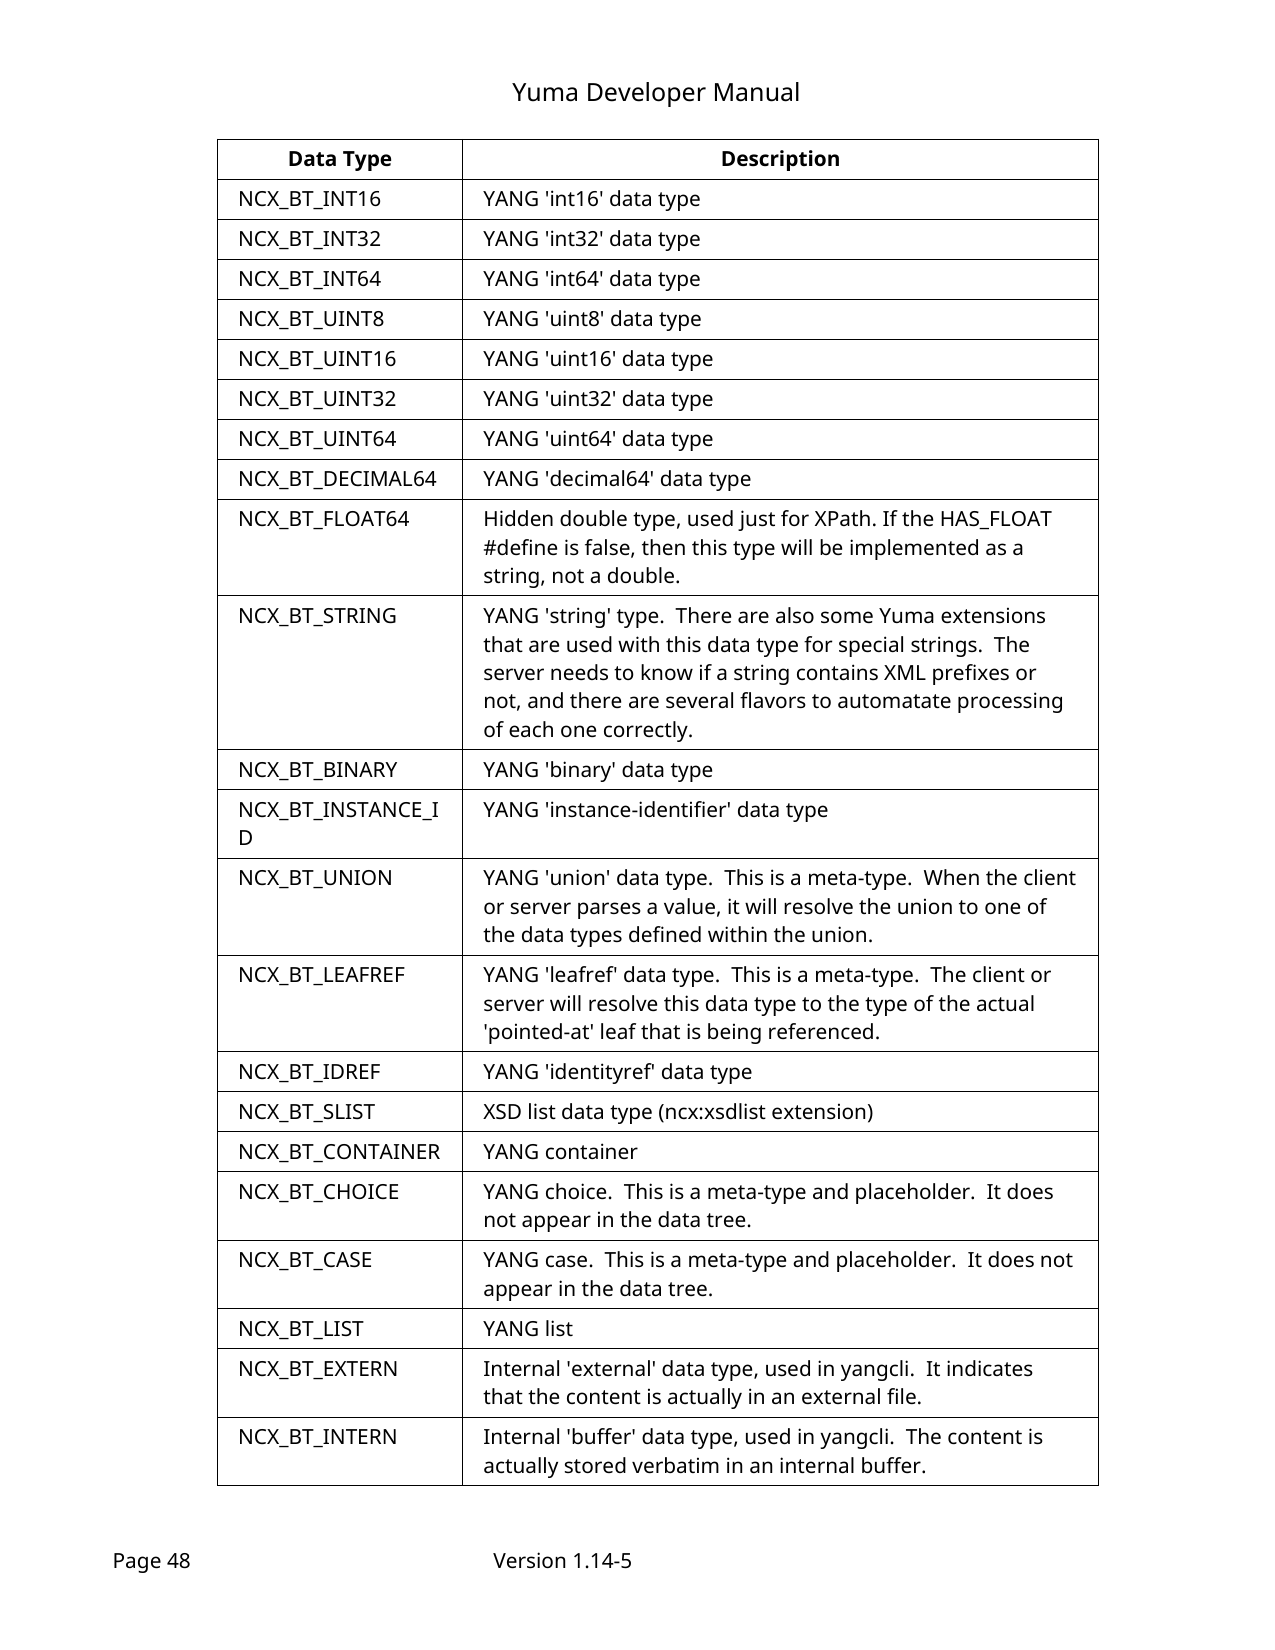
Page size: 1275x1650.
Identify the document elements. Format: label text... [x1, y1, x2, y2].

table_cell NCX_BT_BINARY [218, 750, 462, 789]
table_cell NCX_BT_UINT64 [218, 420, 462, 458]
table_cell Hidden double type, used just for XPath. If the HAS_FLOAT #define is false, then this type will be implemented as a string, not a double. [463, 500, 1098, 595]
table_cell YANG 'string' type. There are also some Yuma extensions that are used with this data type for special strings. The server needs to know if a string contains XML prefixes or not, and there are several flavors to automatate processing of each one correctly. [463, 596, 1098, 749]
table_cell YANG choice. This is a meta-type and placeholder. It does not appear in the data tree. [463, 1172, 1098, 1240]
table_cell YANG 'decimal64' data type [463, 460, 1098, 498]
table_cell NCX_BT_UINT16 [218, 340, 462, 378]
table_cell YANG 'int64' data type [463, 260, 1098, 298]
table_cell NCX_BT_LEAFREF [218, 956, 462, 1051]
table_header Description [463, 140, 1098, 178]
table_cell YANG case. This is a meta-type and placeholder. It does not appear in the data tree. [463, 1241, 1098, 1308]
table_cell YANG 'binary' data type [463, 750, 1098, 789]
table_cell NCX_BT_LIST [218, 1309, 462, 1348]
table_cell NCX_BT_INT16 [218, 180, 462, 218]
table_cell YANG 'uint8' data type [463, 300, 1098, 338]
table_cell NCX_BT_FLOAT64 [218, 500, 462, 595]
table_cell NCX_BT_DECIMAL64 [218, 460, 462, 498]
table_cell YANG container [463, 1132, 1098, 1171]
table_cell NCX_BT_UINT8 [218, 300, 462, 338]
table_cell Internal 'buffer' data type, used in yangcli. The content is actually stored verbatim in an internal buffer. [463, 1418, 1098, 1485]
table_cell NCX_BT_INSTANCE_ID [218, 790, 462, 858]
table_cell NCX_BT_SLIST [218, 1092, 462, 1131]
table_cell NCX_BT_STRING [218, 596, 462, 749]
table_cell YANG 'uint16' data type [463, 340, 1098, 378]
table_cell NCX_BT_CASE [218, 1241, 462, 1308]
table_cell Internal 'external' data type, used in yangcli. It indicates that the content is actually in an external file. [463, 1349, 1098, 1417]
table_cell NCX_BT_IDREF [218, 1052, 462, 1091]
table_cell XSD list data type (ncx:xsdlist extension) [463, 1092, 1098, 1131]
table_cell YANG 'union' data type. This is a meta-type. When the client or server parses a value, it will resolve the union to one of the data types defined within the union. [463, 859, 1098, 954]
table_cell NCX_BT_UINT32 [218, 380, 462, 418]
table_header Data Type [218, 140, 462, 178]
table_cell YANG 'leafref' data type. This is a meta-type. The client or server will resolve this data type to the type of the actual 'pointed-at' leaf that is being referenced. [463, 956, 1098, 1051]
table_cell YANG 'instance-identifier' data type [463, 790, 1098, 858]
table_cell NCX_BT_UNION [218, 859, 462, 954]
table_cell NCX_BT_INT64 [218, 260, 462, 298]
table_cell YANG 'uint64' data type [463, 420, 1098, 458]
table_cell NCX_BT_INT32 [218, 220, 462, 258]
table_cell NCX_BT_CHOICE [218, 1172, 462, 1240]
table_cell YANG 'uint32' data type [463, 380, 1098, 418]
table_cell YANG 'identityref' data type [463, 1052, 1098, 1091]
table_cell YANG 'int16' data type [463, 180, 1098, 218]
table_cell YANG list [463, 1309, 1098, 1348]
table_cell YANG 'int32' data type [463, 220, 1098, 258]
table_cell NCX_BT_INTERN [218, 1418, 462, 1485]
table_cell NCX_BT_EXTERN [218, 1349, 462, 1417]
table_cell NCX_BT_CONTAINER [218, 1132, 462, 1171]
